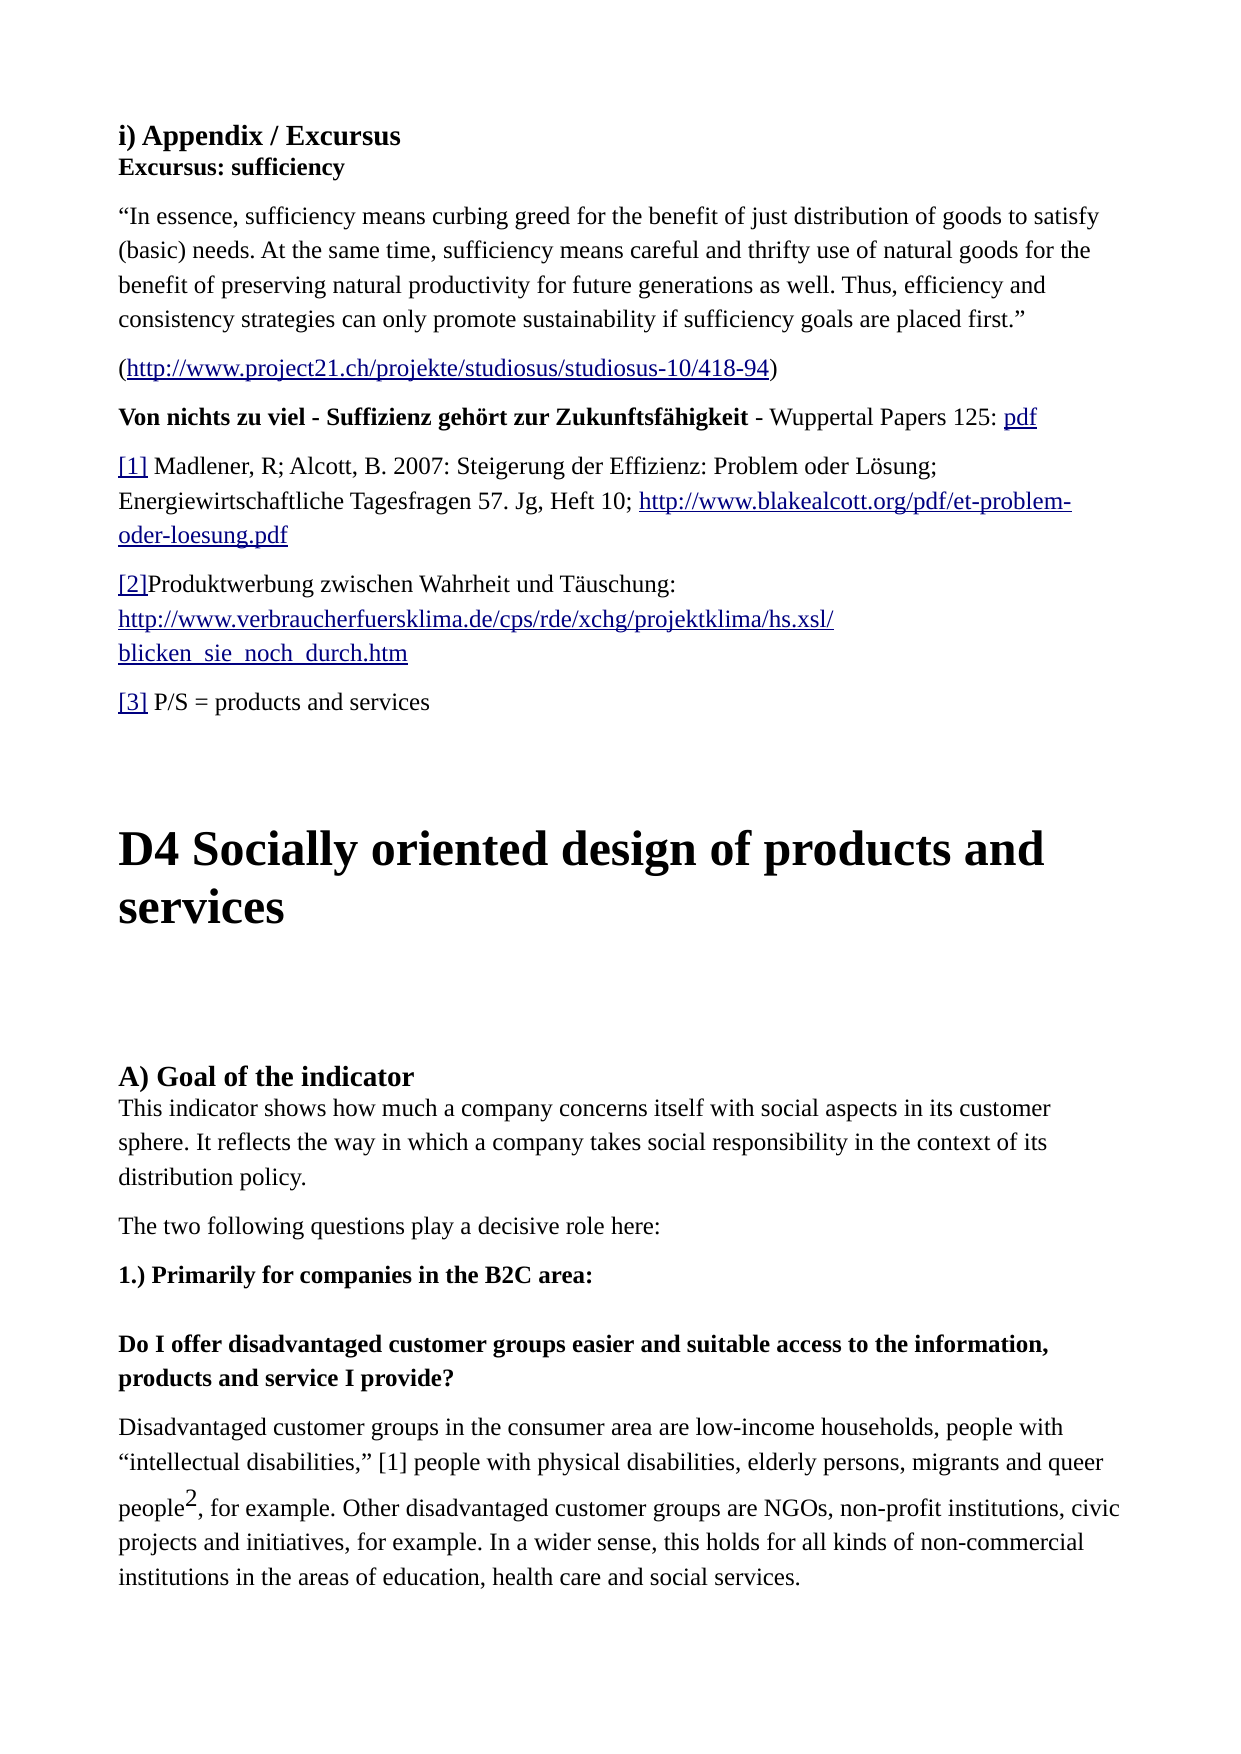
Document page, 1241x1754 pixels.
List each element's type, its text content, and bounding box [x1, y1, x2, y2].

subtitle D4 Socially oriented design of products and services [118, 819, 1122, 934]
text (http://www.project21.ch/projekte/studiosus/studiosus-10/418-94) [118, 353, 1122, 382]
text [2]Produktwerbung zwischen Wahrheit und Täuschung: http://www.verbraucherfuersklima.de/cps/rde/xchg/projektklima/hs.xsl/blicken_sie_noch_durch.htm [118, 569, 1122, 667]
text [3] P/S = products and services [118, 687, 1122, 716]
text Disadvantaged customer groups in the consumer area are low-income households, people with “intellectual disabilities,” [1] people with physical disabilities, elderly persons, migrants and queer people2, for example. Other disadvantaged customer groups are NGOs, non-profit institutions, civic projects and initiatives, for example. In a wider sense, this holds for all kinds of non-commercial institutions in the areas of education, health care and social services. [118, 1412, 1122, 1590]
text Von nichts zu viel - Suffizienz gehört zur Zukunftsfähigkeit - Wuppertal Papers 125: pdf [118, 402, 1122, 431]
text The two following questions play a decisive role here: [118, 1211, 1122, 1239]
text “In essence, sufficiency means curbing greed for the benefit of just distribution of goods to satisfy (basic) needs. At the same time, sufficiency means careful and thrifty use of natural goods for the benefit of preserving natural productivity for future generations as well. Thus, efficiency and consistency strategies can only promote sustainability if sufficiency goals are placed first.” [118, 201, 1122, 333]
text 1.) Primarily for companies in the B2C area: Do I offer disadvantaged customer groups easier and suitable access to the information, products and service I provide? [118, 1260, 1122, 1392]
subtitle i) Appendix / Excursus [118, 118, 1122, 152]
text Excursus: sufficiency [118, 152, 1122, 180]
text This indicator shows how much a company concerns itself with social aspects in its customer sphere. It reflects the way in which a company takes social responsibility in the context of its distribution policy. [118, 1093, 1122, 1190]
text [1] Madlener, R; Alcott, B. 2007: Steigerung der Effizienz: Problem oder Lösung; Energiewirtschaftliche Tagesfragen 57. Jg, Heft 10; http://www.blakealcott.org/pdf/et-problem-oder-loesung.pdf [118, 451, 1122, 549]
subtitle A) Goal of the indicator [118, 1059, 1122, 1093]
